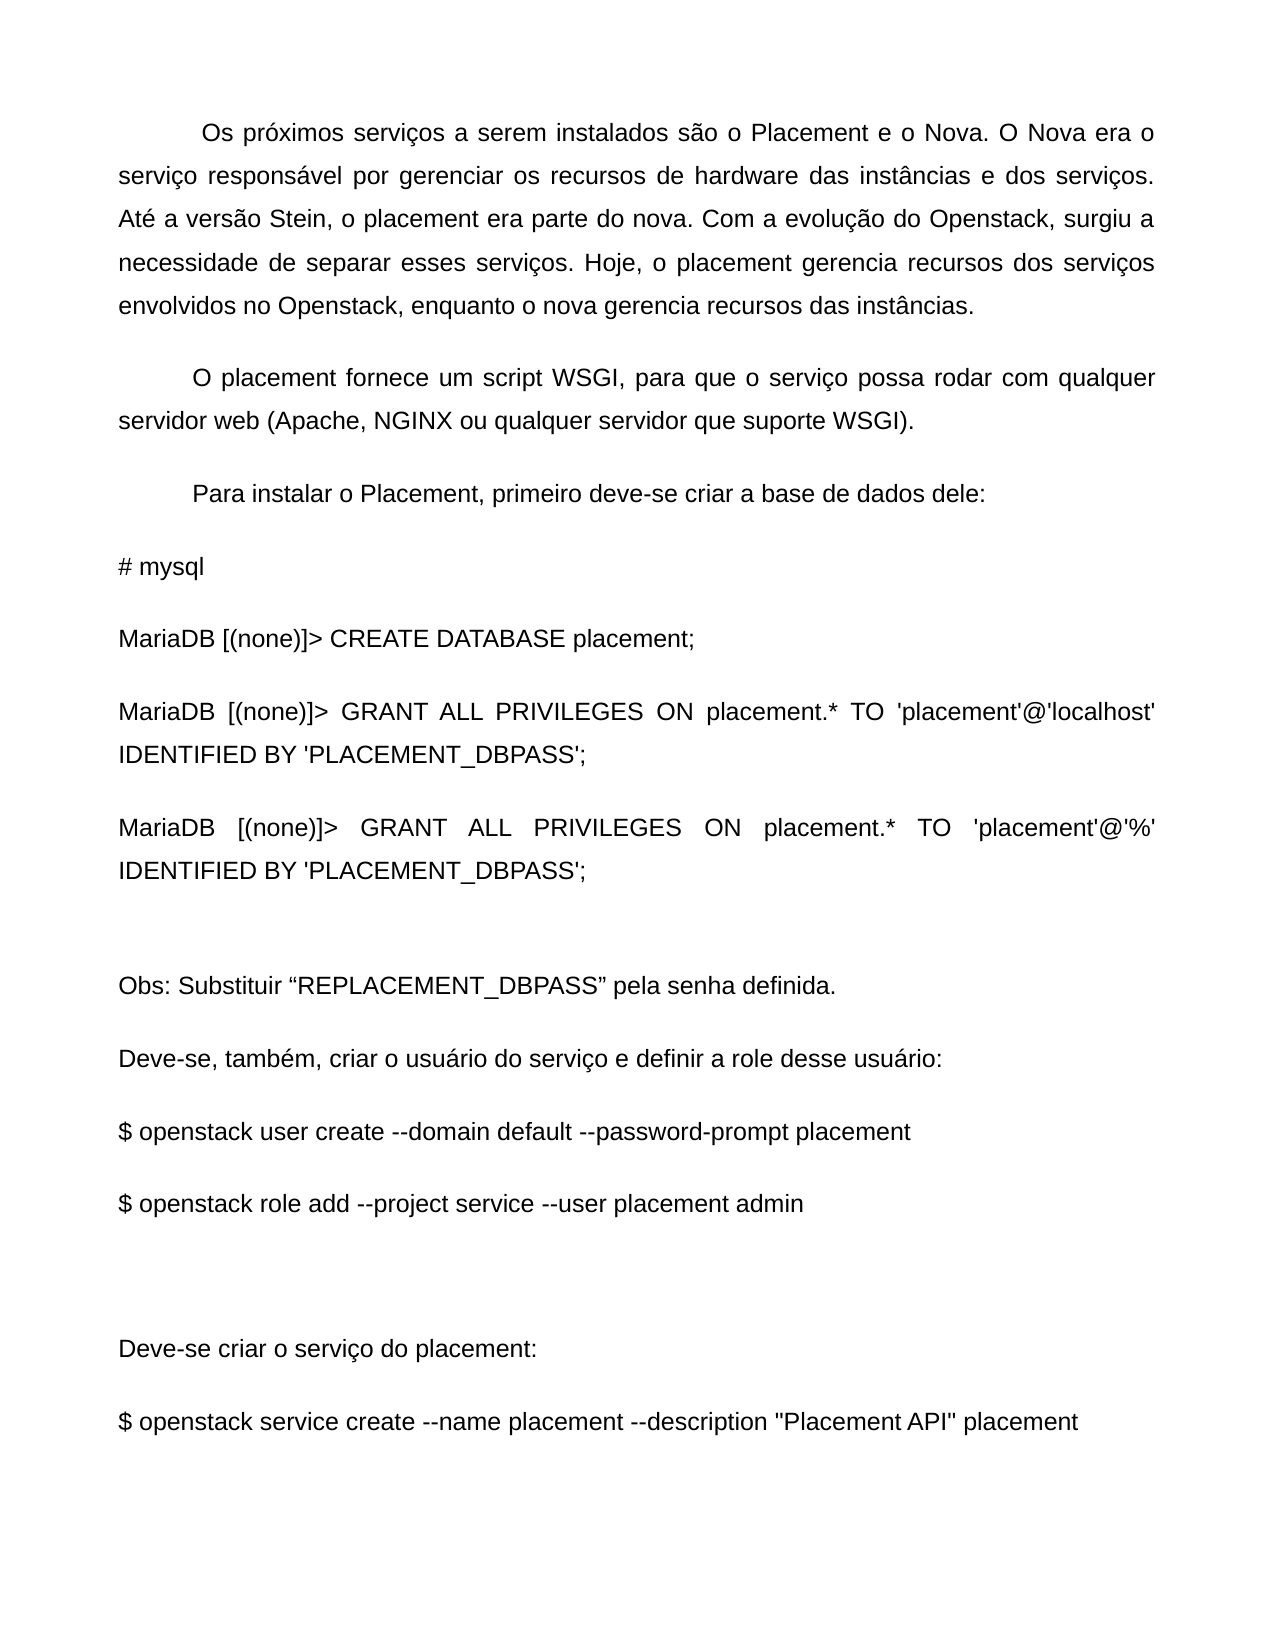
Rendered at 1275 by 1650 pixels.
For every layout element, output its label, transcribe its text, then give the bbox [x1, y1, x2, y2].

text O placement fornece um script WSGI, para que o serviço possa rodar com qualquer servidor web (Apache, NGINX ou qualquer servidor que suporte WSGI). [118, 363, 1157, 435]
text MariaDB [(none)]> CREATE DATABASE placement; [118, 624, 1157, 653]
text Para instalar o Placement, primeiro deve-se criar a base de dados dele: [118, 479, 1157, 508]
text Os próximos serviços a serem instalados são o Placement e o Nova. O Nova era o serviço responsável por gerenciar os recursos de hardware das instâncias e dos serviços. Até a versão Stein, o placement era parte do nova. Com a evolução do Openstack, surgiu a necessidade de separar esses serviços. Hoje, o placement gerencia recursos dos serviços envolvidos no Openstack, enquanto o nova gerencia recursos das instâncias. [118, 118, 1157, 319]
text Deve-se criar o serviço do placement: [118, 1334, 1157, 1363]
text $ openstack role add --project service --user placement admin [118, 1189, 1157, 1218]
text # mysql [118, 552, 1157, 580]
text $ openstack service create --name placement --description "Placement API" placement [118, 1407, 1157, 1436]
text $ openstack user create --domain default --password-prompt placement [118, 1117, 1157, 1145]
text MariaDB [(none)]> GRANT ALL PRIVILEGES ON placement.* TO 'placement'@'localhost' IDENTIFIED BY 'PLACEMENT_DBPASS'; [118, 697, 1157, 769]
text Obs: Substituir “REPLACEMENT_DBPASS” pela senha definida. [118, 971, 1157, 1000]
text Deve-se, também, criar o usuário do serviço e definir a role desse usuário: [118, 1044, 1157, 1073]
text MariaDB [(none)]> GRANT ALL PRIVILEGES ON placement.* TO 'placement'@'%' IDENTIFIED BY 'PLACEMENT_DBPASS'; [118, 812, 1157, 884]
